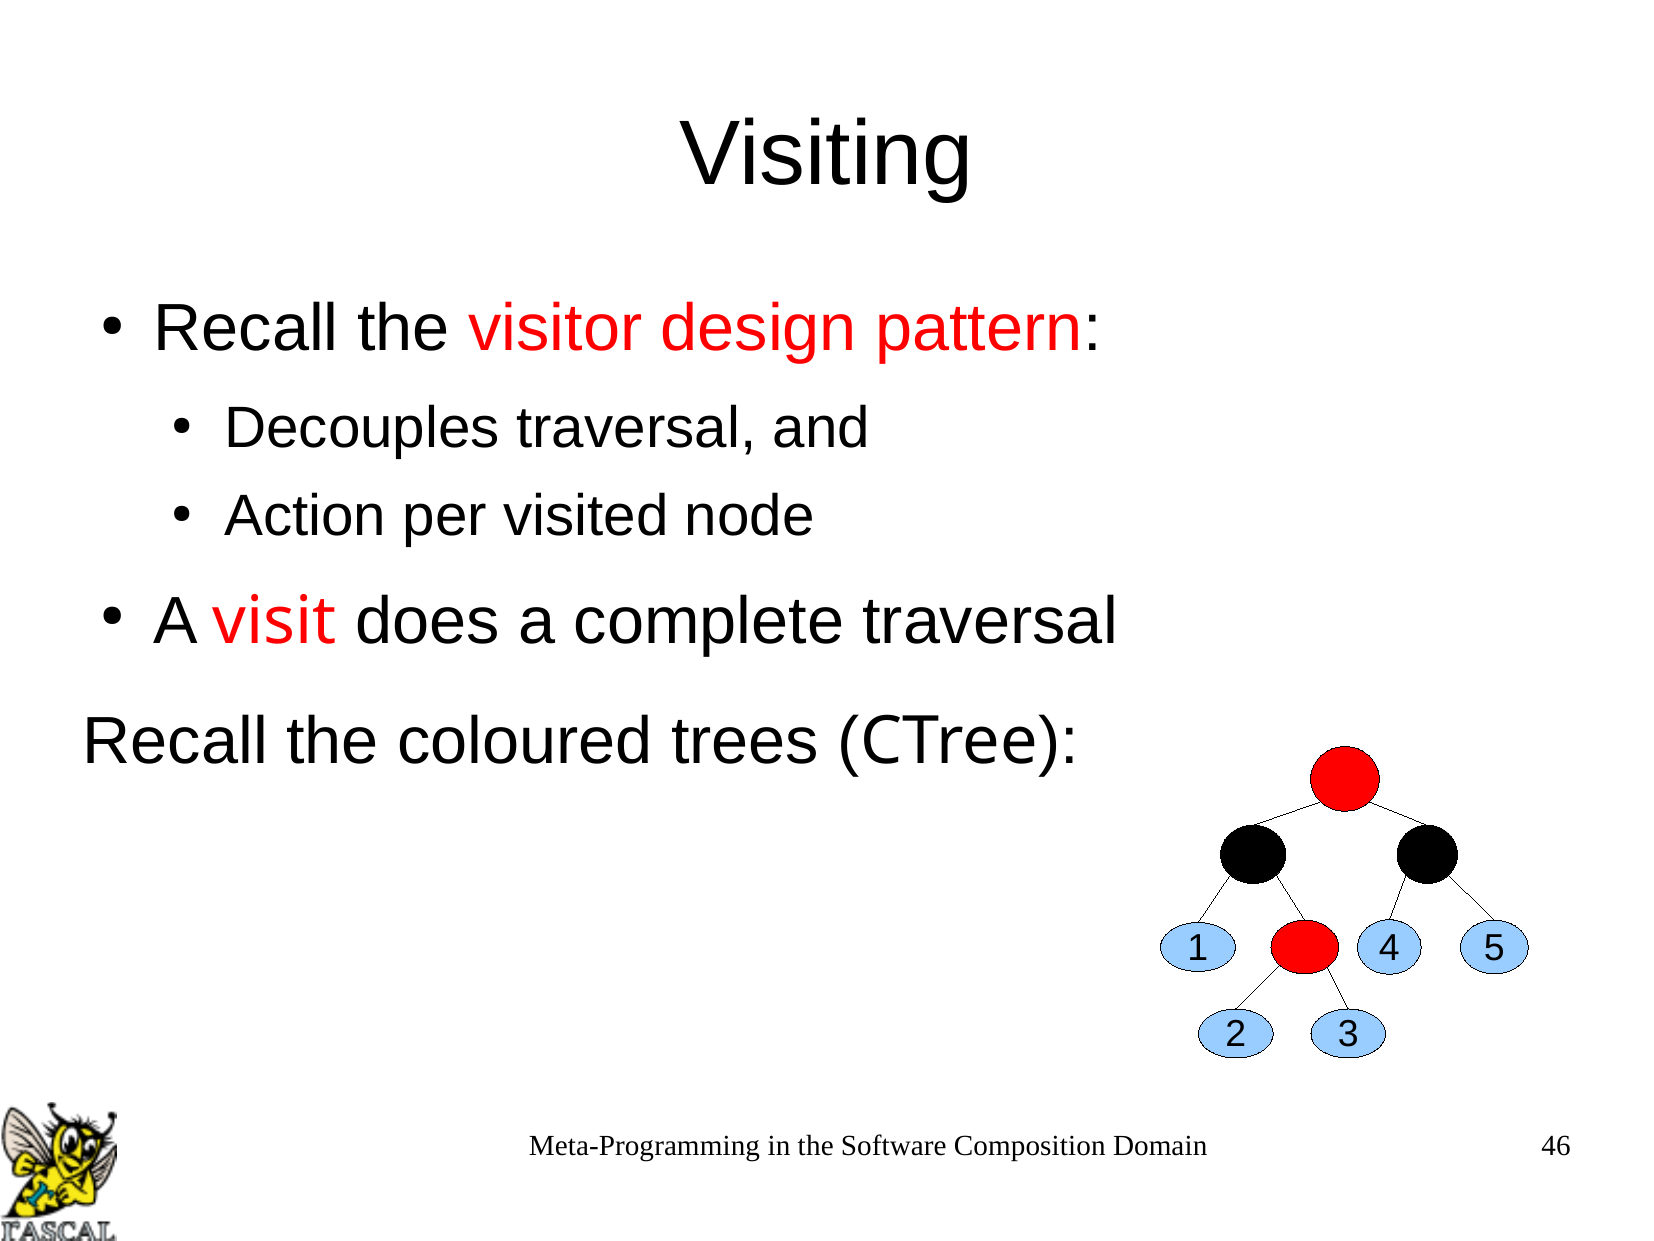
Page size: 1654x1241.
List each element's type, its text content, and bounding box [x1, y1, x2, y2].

text_box [1270, 920, 1339, 974]
text_box 5 [1460, 920, 1529, 974]
text_box [1397, 825, 1458, 884]
list Recall the visitor design pattern: Decouples traversal, and Action per visited node A visit does a complete traversal Recall the coloured trees (CTree): [82, 290, 1571, 1109]
title Visiting [82, 49, 1571, 257]
picture [0, 1102, 117, 1241]
text_box [1220, 825, 1286, 884]
text_box 1 [1160, 922, 1236, 972]
text_box 3 [1310, 1008, 1386, 1058]
text_box [1310, 746, 1380, 812]
text_box 2 [1198, 1008, 1274, 1058]
text_box 4 [1357, 919, 1422, 975]
